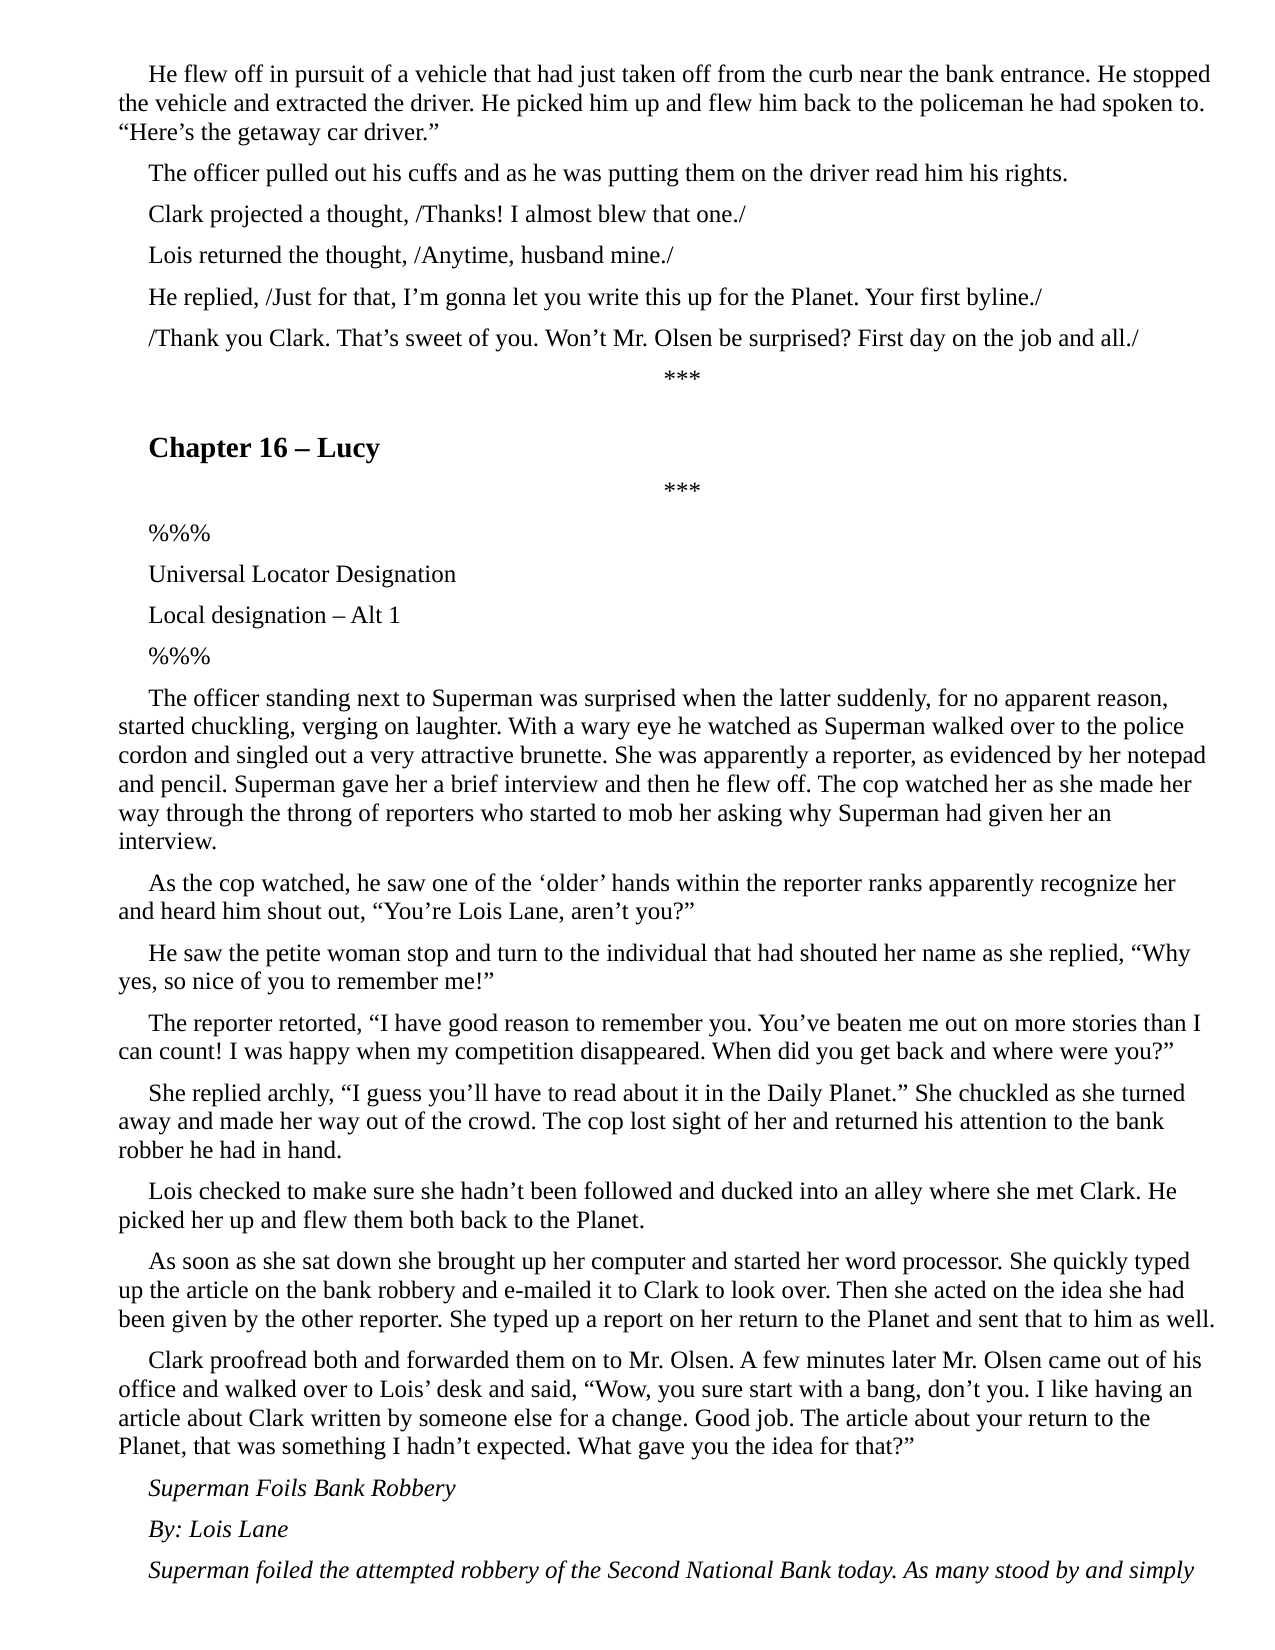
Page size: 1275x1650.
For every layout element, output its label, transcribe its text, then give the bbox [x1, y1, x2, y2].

text As soon as she sat down she brought up her computer and started her word processor. She quickly typed up the article on the bank robbery and e-mailed it to Clark to look over. Then she acted on the idea she had been given by the other reporter. She typed up a report on her return to the Planet and sent that to him as well. [118, 1246, 1216, 1333]
text The reporter retorted, “I have good reason to remember you. You’ve beaten me out on more stories than I can count! I was happy when my competition disappeared. When did you get back and where were you?” [118, 1008, 1216, 1065]
subtitle Chapter 16 – Lucy [118, 430, 1216, 464]
text Universal Locator Designation [118, 559, 1216, 588]
text Superman Foils Bank Robbery [118, 1473, 1216, 1501]
text *** [118, 364, 1216, 393]
text He flew off in pursuit of a vehicle that had just taken off from the curb near the bank entrance. He stopped the vehicle and extracted the driver. He picked him up and flew him back to the policeman he had spoken to. “Here’s the getaway car driver.” [118, 59, 1216, 145]
text Superman foiled the attempted robbery of the Second National Bank today. As many stood by and simply [118, 1555, 1216, 1584]
text As the cop watched, he saw one of the ‘older’ hands within the reporter ranks apparently recognize her and heard him shout out, “You’re Lois Lane, aren’t you?” [118, 868, 1216, 925]
text %%% [118, 641, 1216, 670]
text %%% [118, 518, 1216, 546]
text Local designation – Alt 1 [118, 600, 1216, 629]
text She replied archly, “I guess you’ll have to read about it in the Daily Planet.” She chuckled as she turned away and made her way out of the crowd. The cop lost sight of her and returned his attention to the bank robber he had in hand. [118, 1078, 1216, 1164]
text The officer pulled out his cuffs and as he was putting them on the driver read him his rights. [118, 158, 1216, 187]
text He saw the petite woman stop and turn to the individual that had shouted her name as she replied, “Why yes, so nice of you to remember me!” [118, 938, 1216, 995]
text Clark proofread both and forwarded them on to Mr. Olsen. A few minutes later Mr. Olsen came out of his office and walked over to Lois’ desk and said, “Wow, you sure start with a bang, don’t you. I like having an article about Clark written by someone else for a change. Good job. The article about your return to the Planet, that was something I hadn’t expected. What gave you the idea for that?” [118, 1345, 1216, 1460]
text By: Lois Lane [118, 1514, 1216, 1543]
text Lois checked to make sure she hadn’t been followed and ducked into an alley where she met Clark. He picked her up and flew them both back to the Planet. [118, 1176, 1216, 1234]
text *** [118, 476, 1216, 505]
text The officer standing next to Superman was surprised when the latter suddenly, for no apparent reason, started chuckling, verging on laughter. With a wary eye he watched as Superman walked over to the police cordon and singled out a very attractive brunette. She was apparently a reporter, as evidenced by her notepad and pencil. Superman gave her a brief interview and then he flew off. The cop watched her as she made her way through the throng of reporters who started to mob her asking why Superman had given her an interview. [118, 683, 1216, 855]
text He replied, /Just for that, I’m gonna let you write this up for the Planet. Your first byline./ [118, 282, 1216, 310]
text /Thank you Clark. That’s sweet of you. Won’t Mr. Olsen be surprised? First day on the job and all./ [118, 323, 1216, 352]
text Lois returned the thought, /Anytime, husband mine./ [118, 240, 1216, 269]
text Clark projected a thought, /Thanks! I almost blew that one./ [118, 199, 1216, 228]
